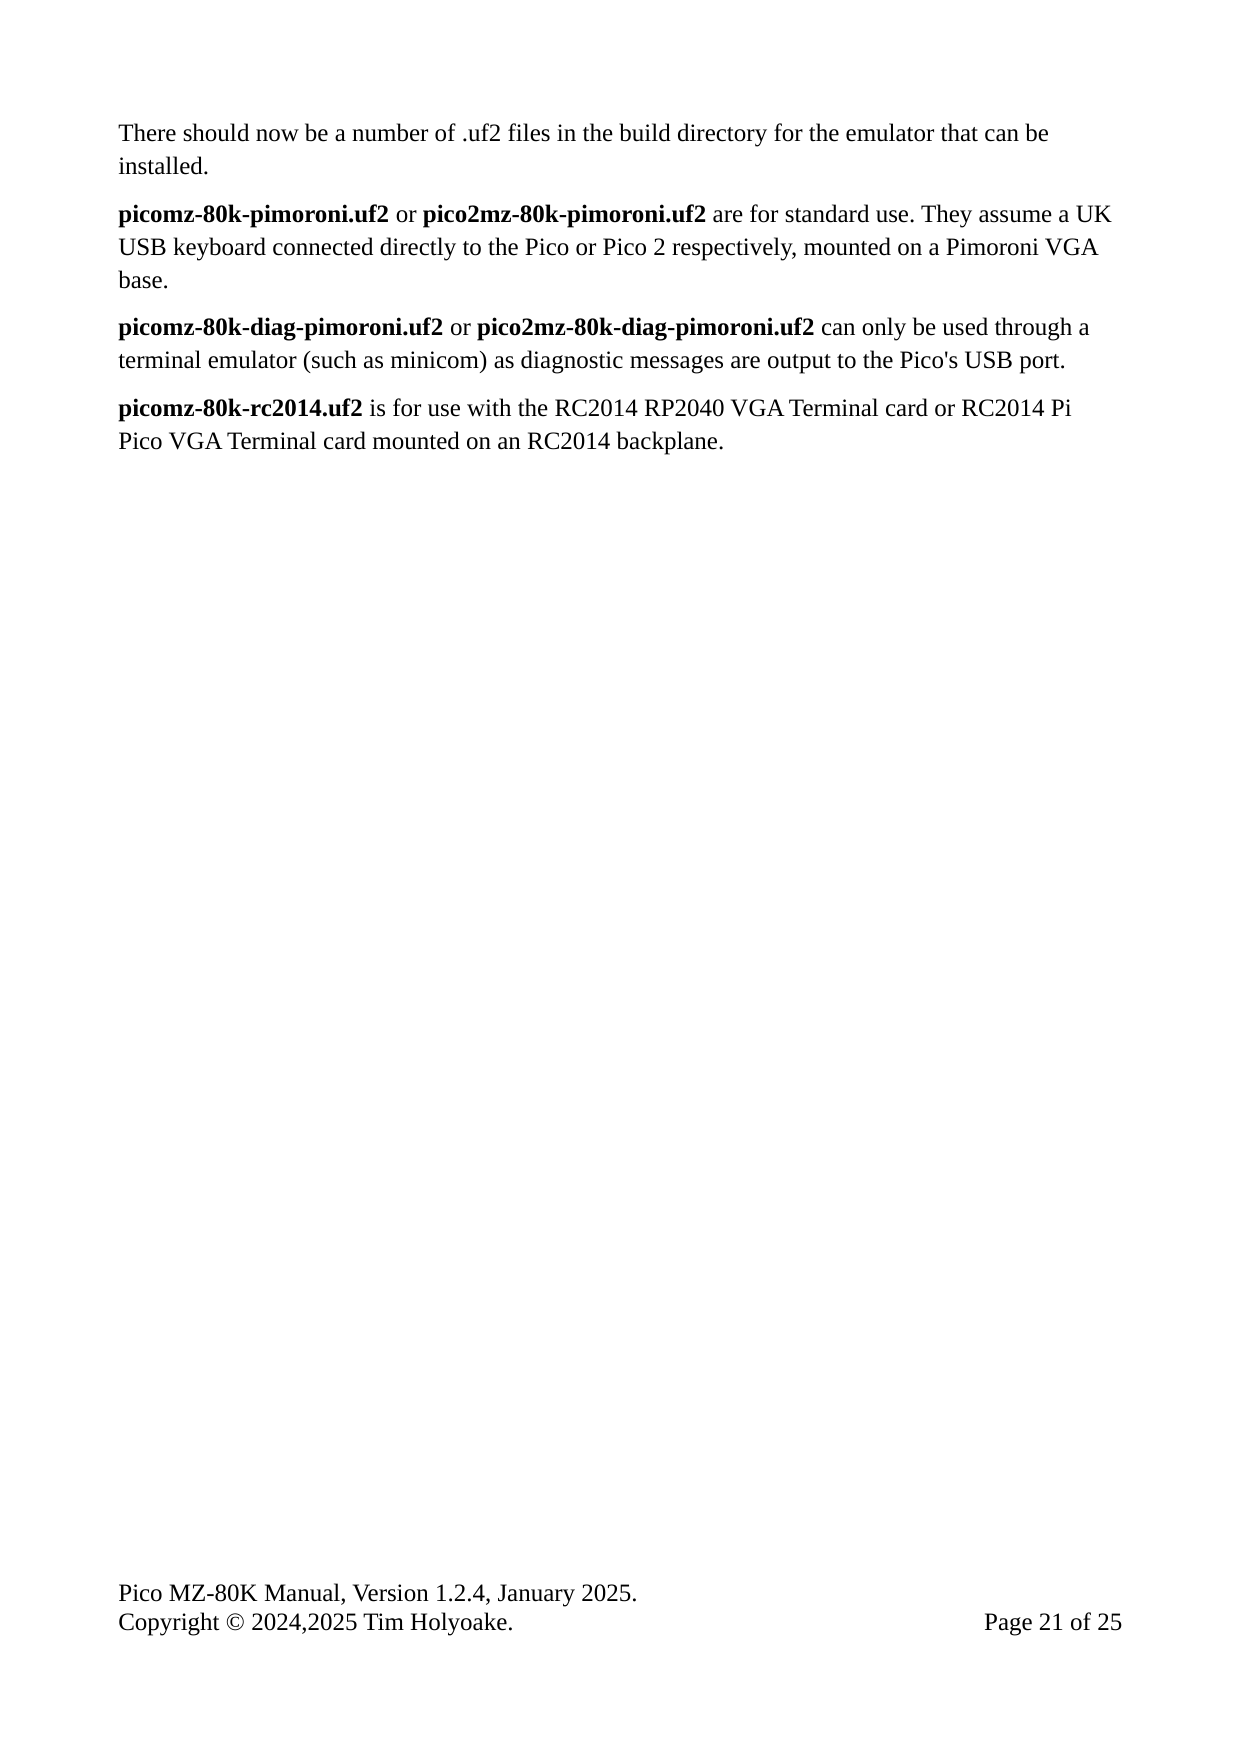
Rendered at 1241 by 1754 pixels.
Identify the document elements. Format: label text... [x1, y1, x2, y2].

text picomz-80k-pimoroni.uf2 or pico2mz-80k-pimoroni.uf2 are for standard use. They assume a UK USB keyboard connected directly to the Pico or Pico 2 respectively, mounted on a Pimoroni VGA base. [118, 199, 1122, 293]
text picomz-80k-rc2014.uf2 is for use with the RC2014 RP2040 VGA Terminal card or RC2014 Pi Pico VGA Terminal card mounted on an RC2014 backplane. [118, 393, 1122, 455]
text picomz-80k-diag-pimoroni.uf2 or pico2mz-80k-diag-pimoroni.uf2 can only be used through a terminal emulator (such as minicom) as diagnostic messages are output to the Pico's USB port. [118, 312, 1122, 374]
text There should now be a number of .uf2 files in the build directory for the emulator that can be installed. [118, 118, 1122, 180]
